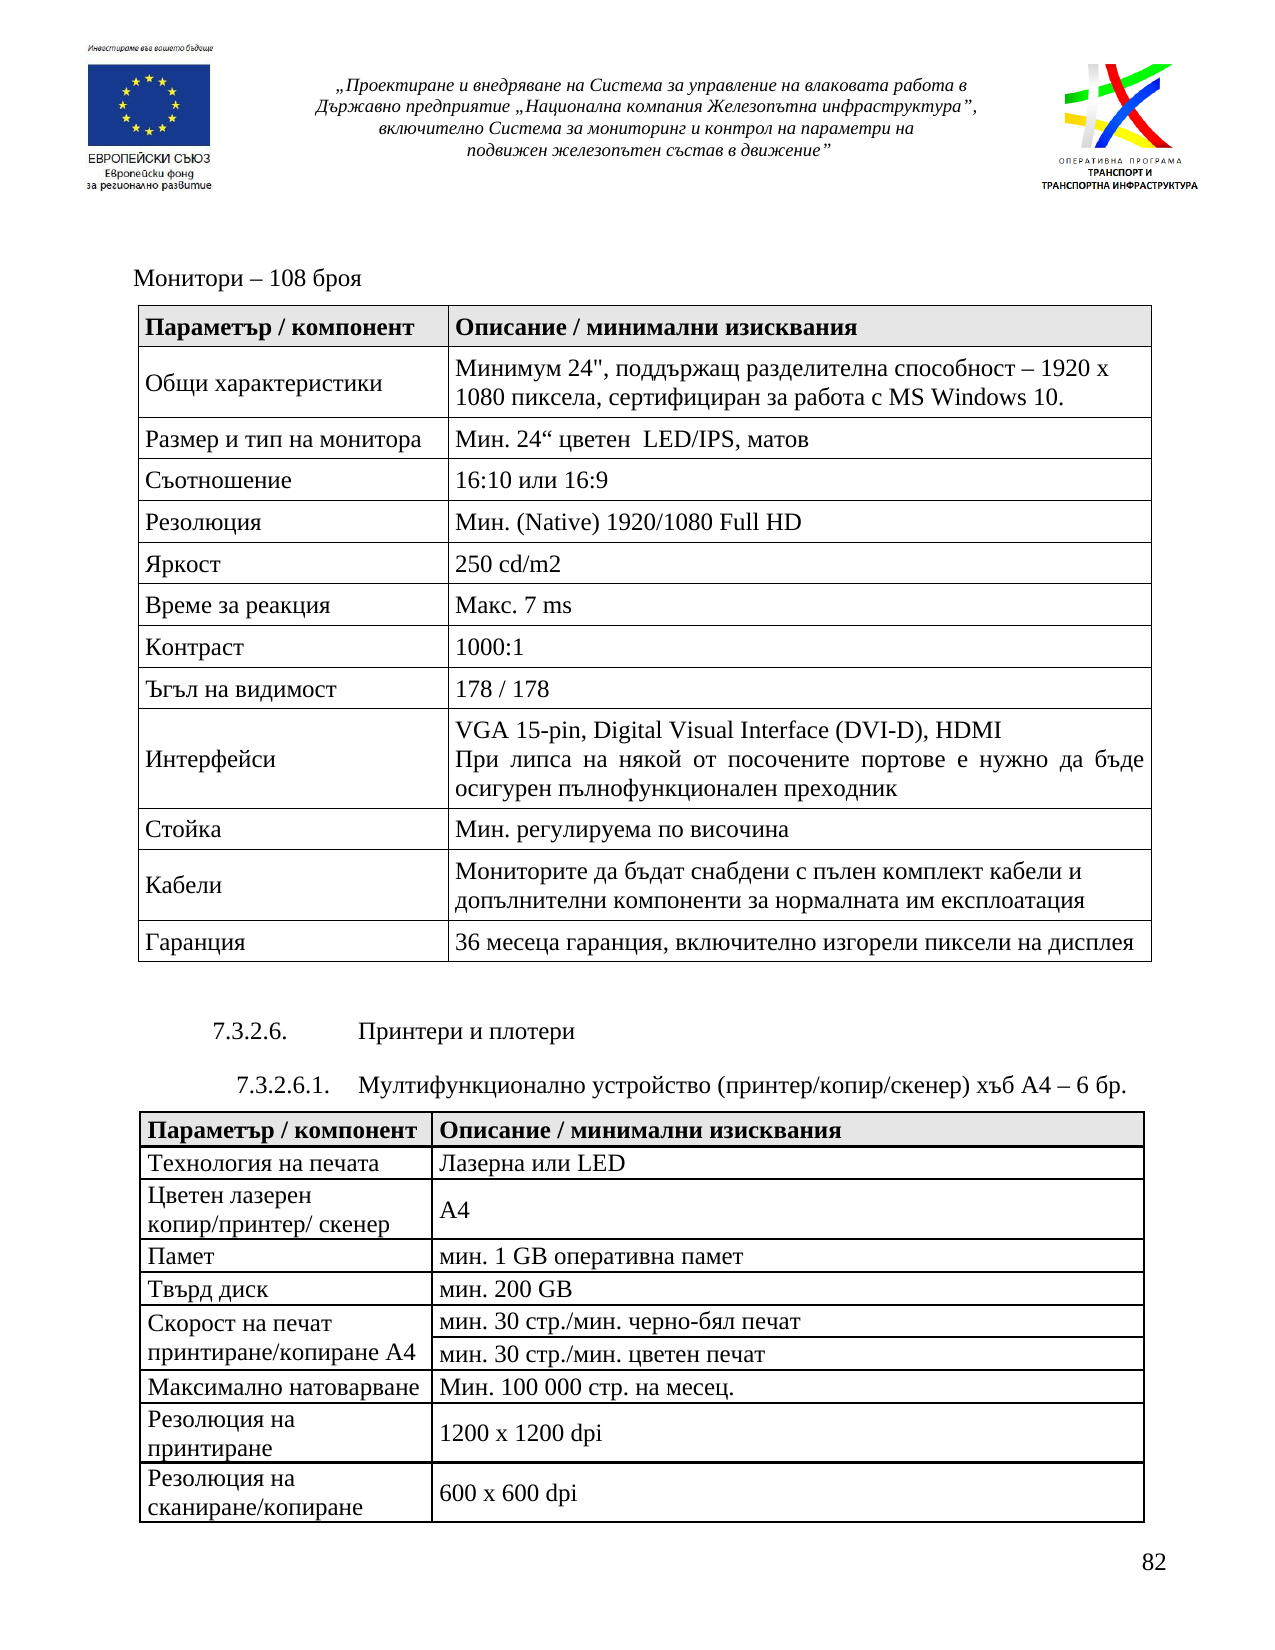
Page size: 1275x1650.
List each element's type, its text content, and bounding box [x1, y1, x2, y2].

table_cell Стойка [139, 809, 448, 849]
table_cell 1200 х 1200 dpi [433, 1404, 1143, 1461]
table_cell Памет [141, 1240, 431, 1271]
table_cell мин. 200 GB [433, 1273, 1143, 1303]
table_cell А4 [433, 1180, 1143, 1238]
table_cell Минимум 24", поддържащ разделителна способност – 1920 x 1080 пиксела, сертифициран за работа с MS Windows 10. [449, 347, 1151, 417]
table_cell Резолюция на сканиране/копиране [141, 1464, 431, 1521]
table_header Описание / минимални изисквания [449, 306, 1151, 346]
table_cell Общи характеристики [139, 347, 448, 417]
table_cell Максимално натоварване [141, 1371, 431, 1402]
table_cell Твърд диск [141, 1273, 431, 1303]
table_cell Технология на печата [141, 1148, 431, 1178]
table_cell Интерфейси [139, 709, 448, 807]
table_cell Ъгъл на видимост [139, 668, 448, 708]
table_cell Цветен лазерен копир/принтер/ скенер [141, 1180, 431, 1238]
table_cell 16:10 или 16:9 [449, 459, 1151, 500]
subtitle Мултифункционално устройство (принтер/копир/скенер) хъб А4 – 6 бр. [133, 1070, 1167, 1098]
table_header Параметър / компонент [141, 1113, 431, 1145]
table_cell 1000:1 [449, 626, 1151, 667]
table_cell Скорост на печат принтиране/копиране А4 [141, 1306, 431, 1369]
table_cell Мониторите да бъдат снабдени с пълен комплект кабели и допълнителни компоненти за нормалната им експлоатация [449, 850, 1151, 919]
table_cell мин. 30 стр./мин. черно-бял печат [433, 1306, 1143, 1336]
subtitle Принтери и плотери [133, 1016, 1167, 1045]
table_header Параметър / компонент [139, 306, 448, 346]
table_cell Мин. 24“ цветен LED/IPS, матов [449, 418, 1151, 458]
table_cell мин. 1 GB оперативна памет [433, 1240, 1143, 1271]
table_cell Контраст [139, 626, 448, 667]
table_cell Мин. (Native) 1920/1080 Full HD [449, 501, 1151, 542]
table_cell Размер и тип на монитора [139, 418, 448, 458]
table_cell Време за реакция [139, 584, 448, 625]
table_cell Резолюция на принтиране [141, 1404, 431, 1461]
table_cell мин. 30 стр./мин. цветен печат [433, 1338, 1143, 1369]
table_cell Maкс. 7 ms [449, 584, 1151, 625]
table_cell Съотношение [139, 459, 448, 500]
table_cell VGA 15-pin, Digital Visual Interface (DVI-D), HDMI При липса на някой от посочените портове е нужно да бъде осигурен пълнофункционален преходник [449, 709, 1151, 807]
table_cell 250 cd/m2 [449, 543, 1151, 583]
table_cell Яркост [139, 543, 448, 583]
text Монитори – 108 броя [133, 263, 1167, 292]
table_cell Лазерна или LED [433, 1148, 1143, 1178]
table_cell Резолюция [139, 501, 448, 542]
table_cell 600 х 600 dpi [433, 1464, 1143, 1521]
table_cell 36 месеца гаранция, включително изгорели пиксели на дисплея [449, 921, 1151, 961]
table_cell Гаранция [139, 921, 448, 961]
table_header Описание / минимални изисквания [433, 1113, 1143, 1145]
table_cell Мин. регулируема по височина [449, 809, 1151, 849]
table_cell 178 / 178 [449, 668, 1151, 708]
table_cell Кабели [139, 850, 448, 919]
table_cell Мин. 100 000 стр. на месец. [433, 1371, 1143, 1402]
